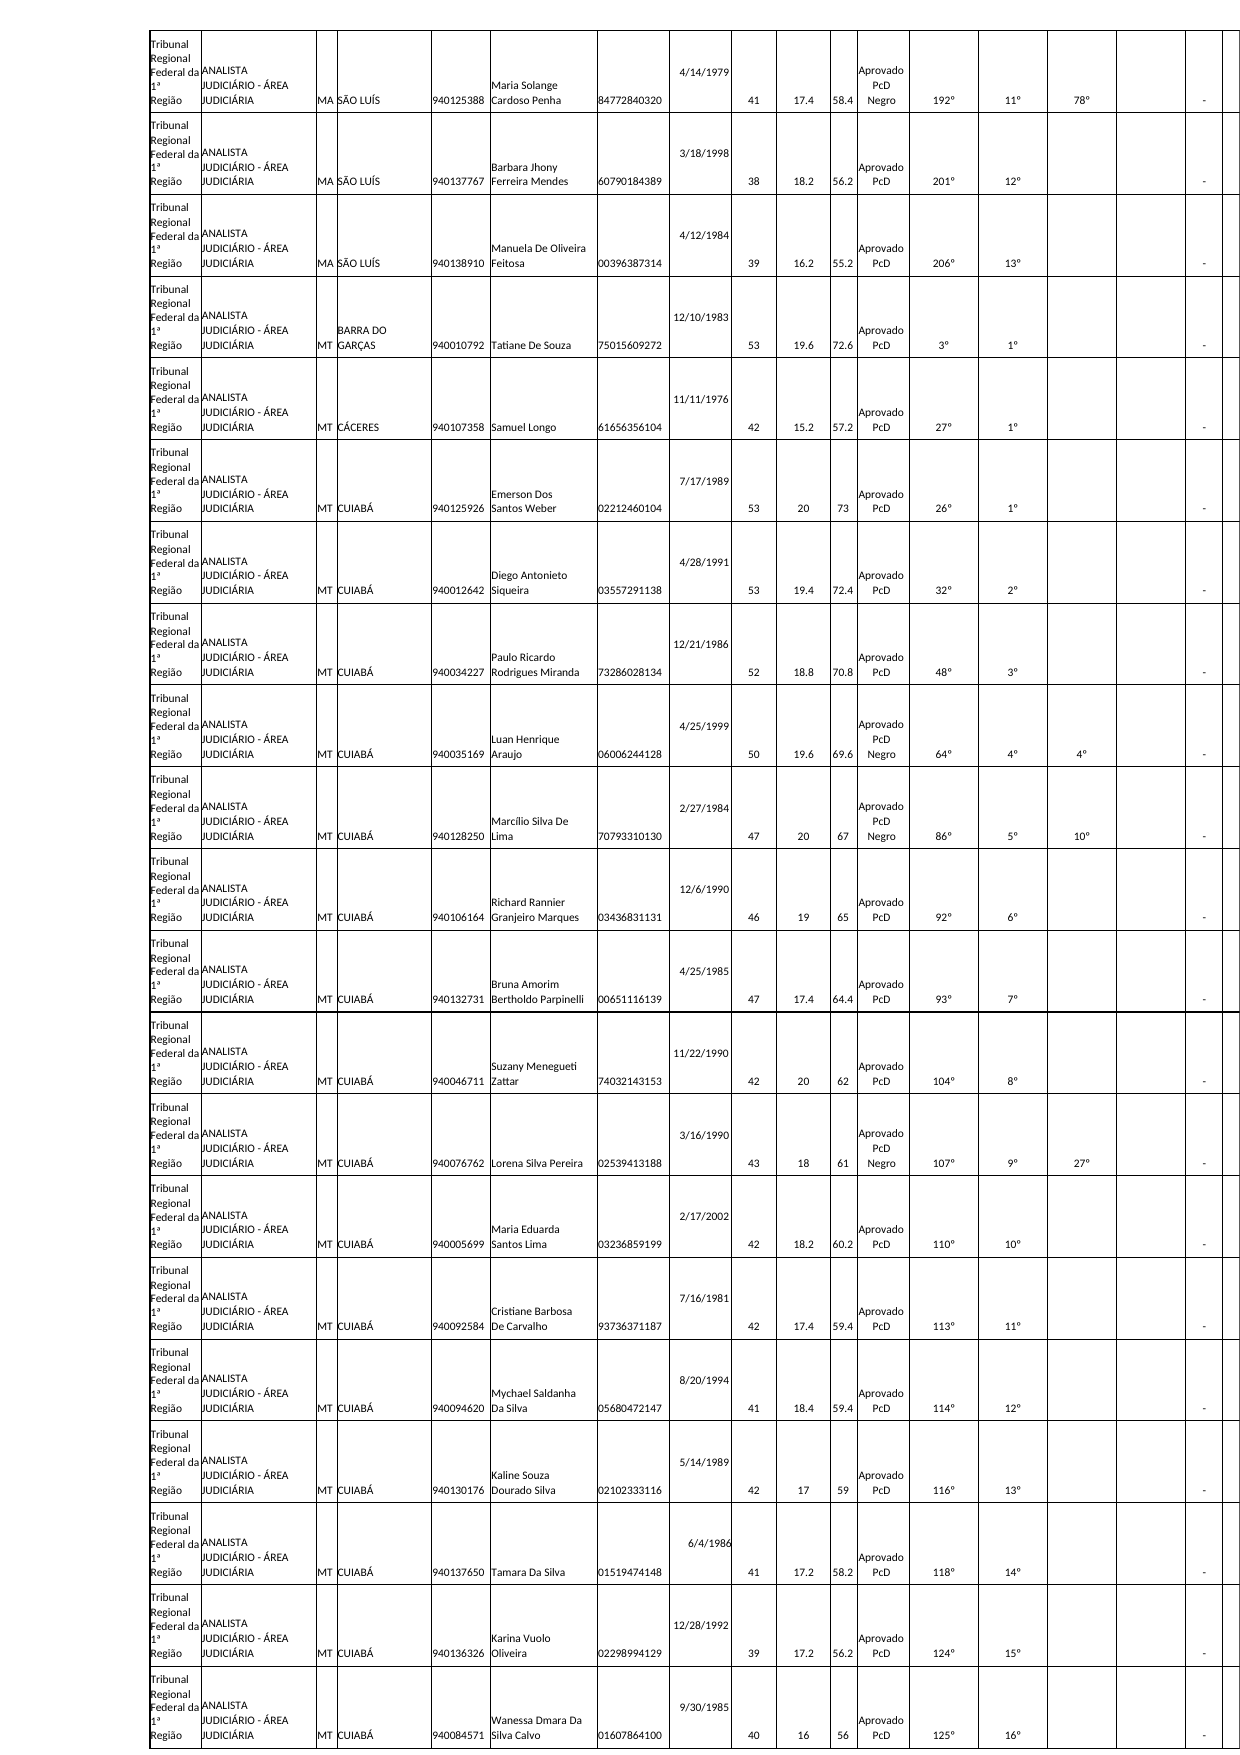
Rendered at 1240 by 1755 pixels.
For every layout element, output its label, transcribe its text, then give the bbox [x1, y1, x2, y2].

table_cell 8º [979, 1013, 1047, 1093]
table_cell S [1223, 1421, 1239, 1502]
table_cell 18 [777, 1094, 830, 1175]
table_cell 14º [979, 1503, 1047, 1584]
table_cell SÃO LUÍS [338, 195, 431, 276]
table_header 58.4 [831, 31, 857, 112]
table_cell Aprovado PcD [858, 1421, 909, 1502]
table_cell Tribunal Regional Federal da 1ª Região [151, 685, 201, 766]
table_cell [1048, 113, 1116, 194]
table_cell 13º [979, 195, 1047, 276]
table_cell Tribunal Regional Federal da 1ª Região [151, 1503, 201, 1584]
table_cell 7/16/1981 [670, 1258, 731, 1338]
table_cell ANALISTA JUDICIÁRIO - ÁREA JUDICIÁRIA [202, 849, 316, 930]
table_cell MT [317, 849, 337, 930]
table_cell - [1186, 195, 1222, 276]
table_cell Aprovado PcD [858, 522, 909, 603]
table_cell Kaline Souza Dourado Silva [491, 1421, 597, 1502]
table_cell 27º [1048, 1094, 1116, 1175]
table_cell 2/17/2002 [670, 1176, 731, 1257]
table_cell CUIABÁ [338, 1340, 431, 1420]
table_cell 47 [732, 767, 776, 848]
table_cell 110º [910, 1176, 978, 1257]
table_cell MT [317, 767, 337, 848]
table_cell Marcílio Silva De Lima [491, 767, 597, 848]
table_cell - [1186, 1585, 1222, 1666]
table_cell Tribunal Regional Federal da 1ª Região [151, 113, 201, 194]
table_cell [1048, 195, 1116, 276]
table_cell 4º [979, 685, 1047, 766]
table_cell Aprovado PcD [858, 1258, 909, 1338]
table_cell Tribunal Regional Federal da 1ª Região [151, 1585, 201, 1666]
table_cell Aprovado PcD Negro [858, 685, 909, 766]
table_cell 16º [979, 1667, 1047, 1747]
table_cell 6/4/1986 [670, 1503, 731, 1584]
table_cell [1048, 1258, 1116, 1338]
table_cell Aprovado PcD [858, 604, 909, 684]
table_cell [1048, 1667, 1116, 1747]
table_cell Karina Vuolo Oliveira [491, 1585, 597, 1666]
table_cell CUIABÁ [338, 1258, 431, 1338]
table_cell 05680472147 [598, 1340, 669, 1420]
table_cell BARRA DO GARÇAS [338, 277, 431, 357]
table_cell ANALISTA JUDICIÁRIO - ÁREA JUDICIÁRIA [202, 604, 316, 684]
table_cell S [1223, 931, 1239, 1011]
table_cell S [1223, 1176, 1239, 1257]
table_cell 02102333116 [598, 1421, 669, 1502]
table_header MA [317, 31, 337, 112]
table_cell 50 [732, 685, 776, 766]
table_cell 940136326 [432, 1585, 490, 1666]
table_cell CUIABÁ [338, 1667, 431, 1747]
table_cell [1117, 1421, 1185, 1502]
table_cell 93º [910, 931, 978, 1011]
table_cell [1048, 1585, 1116, 1666]
table_cell Aprovado PcD [858, 113, 909, 194]
table_cell - [1186, 931, 1222, 1011]
table_cell Bruna Amorim Bertholdo Parpinelli [491, 931, 597, 1011]
table_cell 86º [910, 767, 978, 848]
table_cell Aprovado PcD [858, 358, 909, 439]
table_cell ANALISTA JUDICIÁRIO - ÁREA JUDICIÁRIA [202, 1340, 316, 1420]
table_cell 11º [979, 1258, 1047, 1338]
table_cell CUIABÁ [338, 1094, 431, 1175]
table_cell 940132731 [432, 931, 490, 1011]
table_cell CUIABÁ [338, 1013, 431, 1093]
table_cell Samuel Longo [491, 358, 597, 439]
table_cell 53 [732, 522, 776, 603]
table_header 4/14/1979 [670, 31, 731, 112]
table_cell 2/27/1984 [670, 767, 731, 848]
table_cell 113º [910, 1258, 978, 1338]
table_cell Aprovado PcD [858, 277, 909, 357]
table_cell 41 [732, 1503, 776, 1584]
table_cell 940092584 [432, 1258, 490, 1338]
table_cell 03436831131 [598, 849, 669, 930]
table_cell 19.4 [777, 522, 830, 603]
table_header 11º [979, 31, 1047, 112]
table_cell S [1223, 1340, 1239, 1420]
table_cell MA [317, 195, 337, 276]
table_cell 3º [910, 277, 978, 357]
table_cell S [1223, 685, 1239, 766]
table_cell 8/20/1994 [670, 1340, 731, 1420]
table_cell S [1223, 277, 1239, 357]
table_cell 56.2 [831, 113, 857, 194]
table_header 192º [910, 31, 978, 112]
table_cell 52 [732, 604, 776, 684]
table_cell 43 [732, 1094, 776, 1175]
table_cell Tribunal Regional Federal da 1ª Região [151, 440, 201, 521]
table_cell S [1223, 1667, 1239, 1747]
table_cell 940076762 [432, 1094, 490, 1175]
table_cell Tribunal Regional Federal da 1ª Região [151, 1340, 201, 1420]
table_cell 17.2 [777, 1585, 830, 1666]
table_cell MT [317, 1176, 337, 1257]
table_cell 15º [979, 1585, 1047, 1666]
table_cell 75015609272 [598, 277, 669, 357]
table_cell Tribunal Regional Federal da 1ª Região [151, 1421, 201, 1502]
table_cell 48º [910, 604, 978, 684]
table_cell 72.6 [831, 277, 857, 357]
table_cell MT [317, 1421, 337, 1502]
table_cell 92º [910, 849, 978, 930]
table_cell 4º [1048, 685, 1116, 766]
table_cell SÃO LUÍS [338, 113, 431, 194]
table_cell MT [317, 931, 337, 1011]
table_cell [1048, 522, 1116, 603]
table_cell [1048, 849, 1116, 930]
table_cell 1º [979, 277, 1047, 357]
table_cell 2º [979, 522, 1047, 603]
table_header - [1186, 31, 1222, 112]
table_cell CUIABÁ [338, 522, 431, 603]
table_cell Tribunal Regional Federal da 1ª Região [151, 1094, 201, 1175]
table_cell ANALISTA JUDICIÁRIO - ÁREA JUDICIÁRIA [202, 113, 316, 194]
table_cell ANALISTA JUDICIÁRIO - ÁREA JUDICIÁRIA [202, 440, 316, 521]
table_cell 125º [910, 1667, 978, 1747]
table_cell [1117, 685, 1185, 766]
table_cell 57.2 [831, 358, 857, 439]
table_cell S [1223, 1094, 1239, 1175]
table_cell 124º [910, 1585, 978, 1666]
table_cell 39 [732, 1585, 776, 1666]
table_cell 39 [732, 195, 776, 276]
table_cell Aprovado PcD [858, 849, 909, 930]
table_cell 940035169 [432, 685, 490, 766]
table_cell - [1186, 1013, 1222, 1093]
table_cell 55.2 [831, 195, 857, 276]
table_cell 16 [777, 1667, 830, 1747]
table_cell 940005699 [432, 1176, 490, 1257]
table_cell Tribunal Regional Federal da 1ª Região [151, 1667, 201, 1747]
table_cell ANALISTA JUDICIÁRIO - ÁREA JUDICIÁRIA [202, 1013, 316, 1093]
table_cell 42 [732, 358, 776, 439]
table_cell Tatiane De Souza [491, 277, 597, 357]
table_cell 00396387314 [598, 195, 669, 276]
table_cell Tribunal Regional Federal da 1ª Região [151, 358, 201, 439]
table_cell 67 [831, 767, 857, 848]
table_cell MT [317, 1094, 337, 1175]
table_cell ANALISTA JUDICIÁRIO - ÁREA JUDICIÁRIA [202, 685, 316, 766]
table_header [1117, 31, 1185, 112]
table_cell Aprovado PcD [858, 1013, 909, 1093]
table_cell Tribunal Regional Federal da 1ª Região [151, 1258, 201, 1338]
table_cell [1117, 277, 1185, 357]
table_cell 18.2 [777, 1176, 830, 1257]
table_cell 01607864100 [598, 1667, 669, 1747]
table_cell S [1223, 358, 1239, 439]
table_cell 12/6/1990 [670, 849, 731, 930]
table_cell Tribunal Regional Federal da 1ª Região [151, 604, 201, 684]
table_cell S [1223, 1013, 1239, 1093]
table_cell 42 [732, 1176, 776, 1257]
table_cell 17.4 [777, 931, 830, 1011]
table_cell ANALISTA JUDICIÁRIO - ÁREA JUDICIÁRIA [202, 1258, 316, 1338]
table_cell 64.4 [831, 931, 857, 1011]
table_cell S [1223, 522, 1239, 603]
table_cell 940106164 [432, 849, 490, 930]
table_cell 15.2 [777, 358, 830, 439]
table_cell Aprovado PcD Negro [858, 1094, 909, 1175]
table_cell 18.8 [777, 604, 830, 684]
table_cell Aprovado PcD [858, 1176, 909, 1257]
table_cell CUIABÁ [338, 1503, 431, 1584]
table_cell [1117, 1667, 1185, 1747]
table_cell MT [317, 1340, 337, 1420]
table_cell 53 [732, 440, 776, 521]
table_cell 01519474148 [598, 1503, 669, 1584]
table_cell [1117, 195, 1185, 276]
table_cell ANALISTA JUDICIÁRIO - ÁREA JUDICIÁRIA [202, 1421, 316, 1502]
table_cell 7/17/1989 [670, 440, 731, 521]
table_cell 19.6 [777, 685, 830, 766]
table_cell ANALISTA JUDICIÁRIO - ÁREA JUDICIÁRIA [202, 767, 316, 848]
table_header SÃO LUÍS [338, 31, 431, 112]
table_cell 940107358 [432, 358, 490, 439]
table_cell 940084571 [432, 1667, 490, 1747]
table_cell Aprovado PcD Negro [858, 767, 909, 848]
table_cell - [1186, 1503, 1222, 1584]
table_cell 93736371187 [598, 1258, 669, 1338]
table_cell [1117, 1013, 1185, 1093]
table_cell 16.2 [777, 195, 830, 276]
table_header S [1223, 31, 1239, 112]
table_cell 69.6 [831, 685, 857, 766]
table_cell [1117, 1176, 1185, 1257]
table_cell - [1186, 604, 1222, 684]
table_cell 03557291138 [598, 522, 669, 603]
table_cell S [1223, 440, 1239, 521]
table_cell Aprovado PcD [858, 1340, 909, 1420]
table_cell [1048, 440, 1116, 521]
table_cell 5º [979, 767, 1047, 848]
table_header 940125388 [432, 31, 490, 112]
table_cell CUIABÁ [338, 1176, 431, 1257]
table_cell S [1223, 1585, 1239, 1666]
table_cell CUIABÁ [338, 767, 431, 848]
table_cell 940010792 [432, 277, 490, 357]
table_cell ANALISTA JUDICIÁRIO - ÁREA JUDICIÁRIA [202, 358, 316, 439]
table_cell Tribunal Regional Federal da 1ª Região [151, 195, 201, 276]
table_cell 11/11/1976 [670, 358, 731, 439]
table_cell 4/12/1984 [670, 195, 731, 276]
table_cell 42 [732, 1421, 776, 1502]
table_cell 64º [910, 685, 978, 766]
table_cell Diego Antonieto Siqueira [491, 522, 597, 603]
table_cell 26º [910, 440, 978, 521]
table_cell S [1223, 1503, 1239, 1584]
table_cell CUIABÁ [338, 685, 431, 766]
table_cell 12/21/1986 [670, 604, 731, 684]
table_cell Barbara Jhony Ferreira Mendes [491, 113, 597, 194]
table_cell 06006244128 [598, 685, 669, 766]
table_cell - [1186, 1176, 1222, 1257]
table_cell 10º [1048, 767, 1116, 848]
table_cell Aprovado PcD [858, 1585, 909, 1666]
table_cell 104º [910, 1013, 978, 1093]
table_cell 59 [831, 1421, 857, 1502]
table_cell 42 [732, 1013, 776, 1093]
table_cell Aprovado PcD [858, 195, 909, 276]
table_cell CUIABÁ [338, 440, 431, 521]
table_cell - [1186, 440, 1222, 521]
table_cell MT [317, 1503, 337, 1584]
table_cell 13º [979, 1421, 1047, 1502]
table_cell 56 [831, 1667, 857, 1747]
table_cell - [1186, 1340, 1222, 1420]
table_cell ANALISTA JUDICIÁRIO - ÁREA JUDICIÁRIA [202, 1176, 316, 1257]
table_cell [1048, 931, 1116, 1011]
table_cell Cristiane Barbosa De Carvalho [491, 1258, 597, 1338]
table_cell [1117, 931, 1185, 1011]
table_cell 940137767 [432, 113, 490, 194]
table_cell 940130176 [432, 1421, 490, 1502]
table_cell [1048, 358, 1116, 439]
table_cell 03236859199 [598, 1176, 669, 1257]
table_cell 17 [777, 1421, 830, 1502]
table_cell 59.4 [831, 1340, 857, 1420]
table_cell CUIABÁ [338, 1421, 431, 1502]
table_cell 201º [910, 113, 978, 194]
table_cell 9/30/1985 [670, 1667, 731, 1747]
table_cell Aprovado PcD [858, 1667, 909, 1747]
table_cell Aprovado PcD [858, 931, 909, 1011]
table_cell ANALISTA JUDICIÁRIO - ÁREA JUDICIÁRIA [202, 277, 316, 357]
table_cell [1048, 1176, 1116, 1257]
table_cell 73286028134 [598, 604, 669, 684]
table_cell 59.4 [831, 1258, 857, 1338]
table_cell 940034227 [432, 604, 490, 684]
table_cell 41 [732, 1340, 776, 1420]
table_cell Tribunal Regional Federal da 1ª Região [151, 1176, 201, 1257]
table_cell Paulo Ricardo Rodrigues Miranda [491, 604, 597, 684]
table_cell - [1186, 767, 1222, 848]
table_cell 1º [979, 440, 1047, 521]
table_cell 9º [979, 1094, 1047, 1175]
table_cell ANALISTA JUDICIÁRIO - ÁREA JUDICIÁRIA [202, 1503, 316, 1584]
table_cell CUIABÁ [338, 604, 431, 684]
table_cell 1º [979, 358, 1047, 439]
table_cell Maria Eduarda Santos Lima [491, 1176, 597, 1257]
table_cell 02212460104 [598, 440, 669, 521]
table_cell [1117, 440, 1185, 521]
table_cell 00651116139 [598, 931, 669, 1011]
table_cell [1117, 849, 1185, 930]
table_cell 17.2 [777, 1503, 830, 1584]
table_cell [1048, 604, 1116, 684]
table_cell [1048, 277, 1116, 357]
table_cell 118º [910, 1503, 978, 1584]
table_cell 60790184389 [598, 113, 669, 194]
table_cell 18.4 [777, 1340, 830, 1420]
table_cell S [1223, 849, 1239, 930]
table_cell - [1186, 358, 1222, 439]
table_cell MT [317, 440, 337, 521]
table_cell ANALISTA JUDICIÁRIO - ÁREA JUDICIÁRIA [202, 1667, 316, 1747]
table_cell 46 [732, 849, 776, 930]
table_cell 3º [979, 604, 1047, 684]
table_cell [1117, 767, 1185, 848]
table_cell 20 [777, 1013, 830, 1093]
table_cell 47 [732, 931, 776, 1011]
table_cell CUIABÁ [338, 931, 431, 1011]
table_cell Lorena Silva Pereira [491, 1094, 597, 1175]
table_cell [1117, 113, 1185, 194]
table_cell CÁCERES [338, 358, 431, 439]
table_cell Tribunal Regional Federal da 1ª Região [151, 849, 201, 930]
table_cell - [1186, 113, 1222, 194]
table_cell 206º [910, 195, 978, 276]
table_cell - [1186, 1421, 1222, 1502]
table_cell Emerson Dos Santos Weber [491, 440, 597, 521]
table_cell - [1186, 1258, 1222, 1338]
table_cell 72.4 [831, 522, 857, 603]
table_cell S [1223, 767, 1239, 848]
table_cell 65 [831, 849, 857, 930]
table_cell [1117, 1258, 1185, 1338]
table_cell MT [317, 522, 337, 603]
table_cell ANALISTA JUDICIÁRIO - ÁREA JUDICIÁRIA [202, 1094, 316, 1175]
table_cell [1117, 358, 1185, 439]
table_cell S [1223, 604, 1239, 684]
table_cell ANALISTA JUDICIÁRIO - ÁREA JUDICIÁRIA [202, 931, 316, 1011]
table_cell [1117, 1503, 1185, 1584]
table_cell ANALISTA JUDICIÁRIO - ÁREA JUDICIÁRIA [202, 522, 316, 603]
table_cell ANALISTA JUDICIÁRIO - ÁREA JUDICIÁRIA [202, 195, 316, 276]
table_cell MT [317, 1258, 337, 1338]
table_cell 5/14/1989 [670, 1421, 731, 1502]
table_cell Tribunal Regional Federal da 1ª Região [151, 277, 201, 357]
table_header Maria Solange Cardoso Penha [491, 31, 597, 112]
table_cell 61 [831, 1094, 857, 1175]
table_cell Manuela De Oliveira Feitosa [491, 195, 597, 276]
table_cell ANALISTA JUDICIÁRIO - ÁREA JUDICIÁRIA [202, 1585, 316, 1666]
table_cell MT [317, 277, 337, 357]
table_cell 940137650 [432, 1503, 490, 1584]
table_cell 70.8 [831, 604, 857, 684]
table_header 17.4 [777, 31, 830, 112]
table_cell S [1223, 195, 1239, 276]
table_cell 42 [732, 1258, 776, 1338]
table_cell 27º [910, 358, 978, 439]
table_header Aprovado PcD Negro [858, 31, 909, 112]
table_cell 20 [777, 767, 830, 848]
table_cell Richard Rannier Granjeiro Marques [491, 849, 597, 930]
table_cell - [1186, 849, 1222, 930]
table_cell 02298994129 [598, 1585, 669, 1666]
table_cell 3/18/1998 [670, 113, 731, 194]
table_cell 61656356104 [598, 358, 669, 439]
table_cell 116º [910, 1421, 978, 1502]
table_cell 4/28/1991 [670, 522, 731, 603]
table_cell 70793310130 [598, 767, 669, 848]
table_cell 940125926 [432, 440, 490, 521]
table_cell Aprovado PcD [858, 1503, 909, 1584]
table_cell 940128250 [432, 767, 490, 848]
table_cell 74032143153 [598, 1013, 669, 1093]
table_cell 940138910 [432, 195, 490, 276]
table_cell 11/22/1990 [670, 1013, 731, 1093]
table_cell 7º [979, 931, 1047, 1011]
table_cell [1117, 1585, 1185, 1666]
table_cell 58.2 [831, 1503, 857, 1584]
table_cell 12º [979, 1340, 1047, 1420]
table_cell 17.4 [777, 1258, 830, 1338]
table_cell S [1223, 1258, 1239, 1338]
table_cell [1048, 1340, 1116, 1420]
table_cell MT [317, 1585, 337, 1666]
table_header 78º [1048, 31, 1116, 112]
table_cell MT [317, 358, 337, 439]
table_cell 38 [732, 113, 776, 194]
table_cell 12º [979, 113, 1047, 194]
table_cell 56.2 [831, 1585, 857, 1666]
table_cell MT [317, 685, 337, 766]
table_cell 10º [979, 1176, 1047, 1257]
table_cell MT [317, 1013, 337, 1093]
table_cell - [1186, 522, 1222, 603]
table_cell - [1186, 1667, 1222, 1747]
table_cell - [1186, 685, 1222, 766]
table_cell - [1186, 1094, 1222, 1175]
table_cell Tribunal Regional Federal da 1ª Região [151, 931, 201, 1011]
table_cell MT [317, 1667, 337, 1747]
table_cell Tribunal Regional Federal da 1ª Região [151, 1013, 201, 1093]
table_cell [1117, 1340, 1185, 1420]
table_cell 4/25/1985 [670, 931, 731, 1011]
table_cell Suzany Menegueti Zattar [491, 1013, 597, 1093]
table_cell 40 [732, 1667, 776, 1747]
table_cell 20 [777, 440, 830, 521]
table_cell 940046711 [432, 1013, 490, 1093]
table_header Tribunal Regional Federal da 1ª Região [151, 31, 201, 112]
table_cell 02539413188 [598, 1094, 669, 1175]
table_cell [1048, 1421, 1116, 1502]
table_cell 73 [831, 440, 857, 521]
table_cell 32º [910, 522, 978, 603]
table_cell 53 [732, 277, 776, 357]
table_cell 107º [910, 1094, 978, 1175]
table_cell [1048, 1503, 1116, 1584]
table_cell Tribunal Regional Federal da 1ª Região [151, 522, 201, 603]
table_header ANALISTA JUDICIÁRIO - ÁREA JUDICIÁRIA [202, 31, 316, 112]
table_cell Mychael Saldanha Da Silva [491, 1340, 597, 1420]
table_cell 62 [831, 1013, 857, 1093]
table_cell Tamara Da Silva [491, 1503, 597, 1584]
table_cell 19.6 [777, 277, 830, 357]
table_cell 18.2 [777, 113, 830, 194]
table_cell 114º [910, 1340, 978, 1420]
table_cell 940094620 [432, 1340, 490, 1420]
table_cell [1117, 522, 1185, 603]
table_header 41 [732, 31, 776, 112]
table_cell 12/28/1992 [670, 1585, 731, 1666]
table_cell Tribunal Regional Federal da 1ª Região [151, 767, 201, 848]
table_cell 12/10/1983 [670, 277, 731, 357]
table_cell [1117, 604, 1185, 684]
table_cell Aprovado PcD [858, 440, 909, 521]
table_cell 6º [979, 849, 1047, 930]
table_cell Luan Henrique Araujo [491, 685, 597, 766]
table_cell S [1223, 113, 1239, 194]
table_cell MA [317, 113, 337, 194]
table_header 84772840320 [598, 31, 669, 112]
table_cell 940012642 [432, 522, 490, 603]
table_cell 19 [777, 849, 830, 930]
table_cell CUIABÁ [338, 1585, 431, 1666]
table_cell 4/25/1999 [670, 685, 731, 766]
table_cell 3/16/1990 [670, 1094, 731, 1175]
table_cell Wanessa Dmara Da Silva Calvo [491, 1667, 597, 1747]
table_cell - [1186, 277, 1222, 357]
table_cell [1048, 1013, 1116, 1093]
table_cell [1117, 1094, 1185, 1175]
table_cell 60.2 [831, 1176, 857, 1257]
table_cell CUIABÁ [338, 849, 431, 930]
table_cell MT [317, 604, 337, 684]
